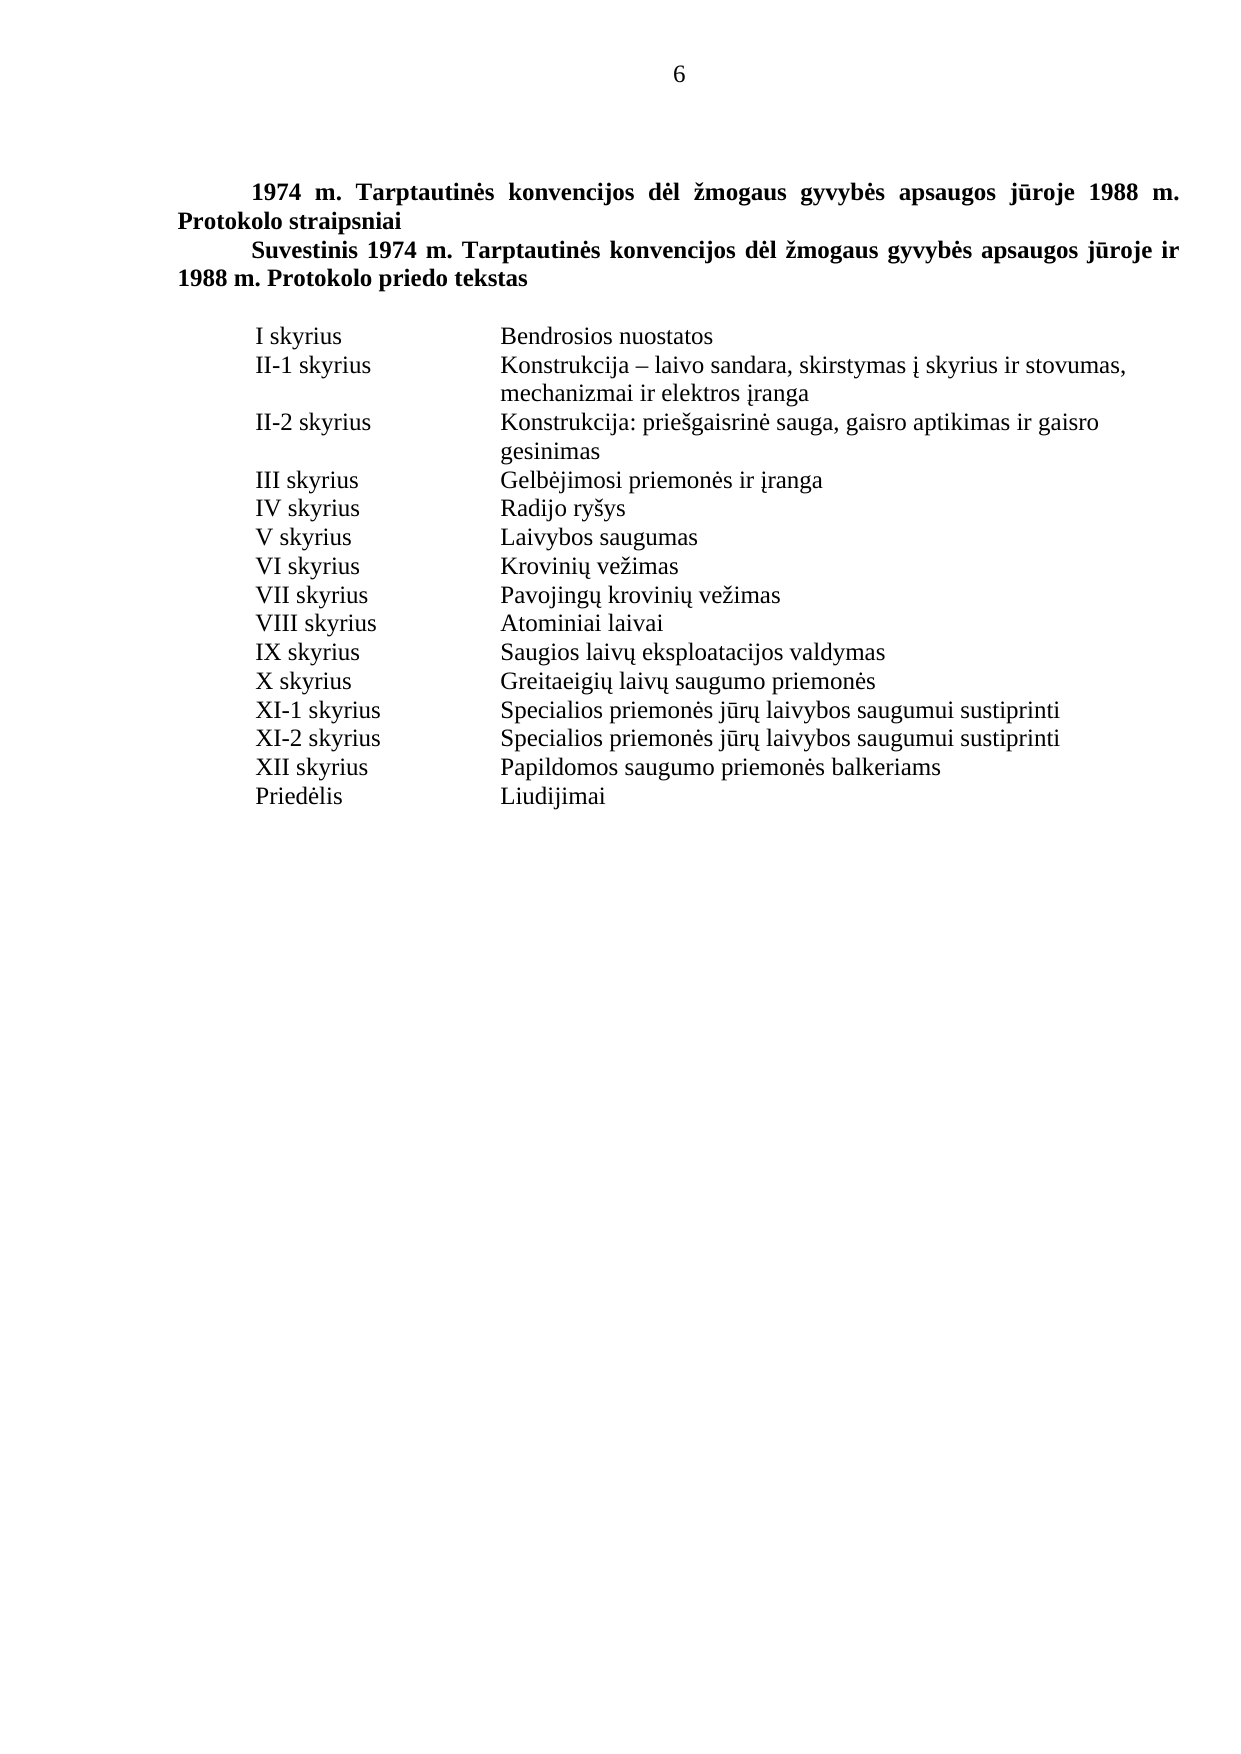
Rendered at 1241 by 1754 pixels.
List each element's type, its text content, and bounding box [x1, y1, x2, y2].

text 1974 m. Tarptautinės konvencijos dėl žmogaus gyvybės apsaugos jūroje 1988 m. Protokolo straipsniai [177, 177, 1181, 235]
text Suvestinis 1974 m. Tarptautinės konvencijos dėl žmogaus gyvybės apsaugos jūroje ir 1988 m. Protokolo priedo tekstas [177, 235, 1181, 292]
table_cell II-1 skyrius [177, 350, 496, 407]
table_cell II-2 skyrius [177, 407, 496, 465]
